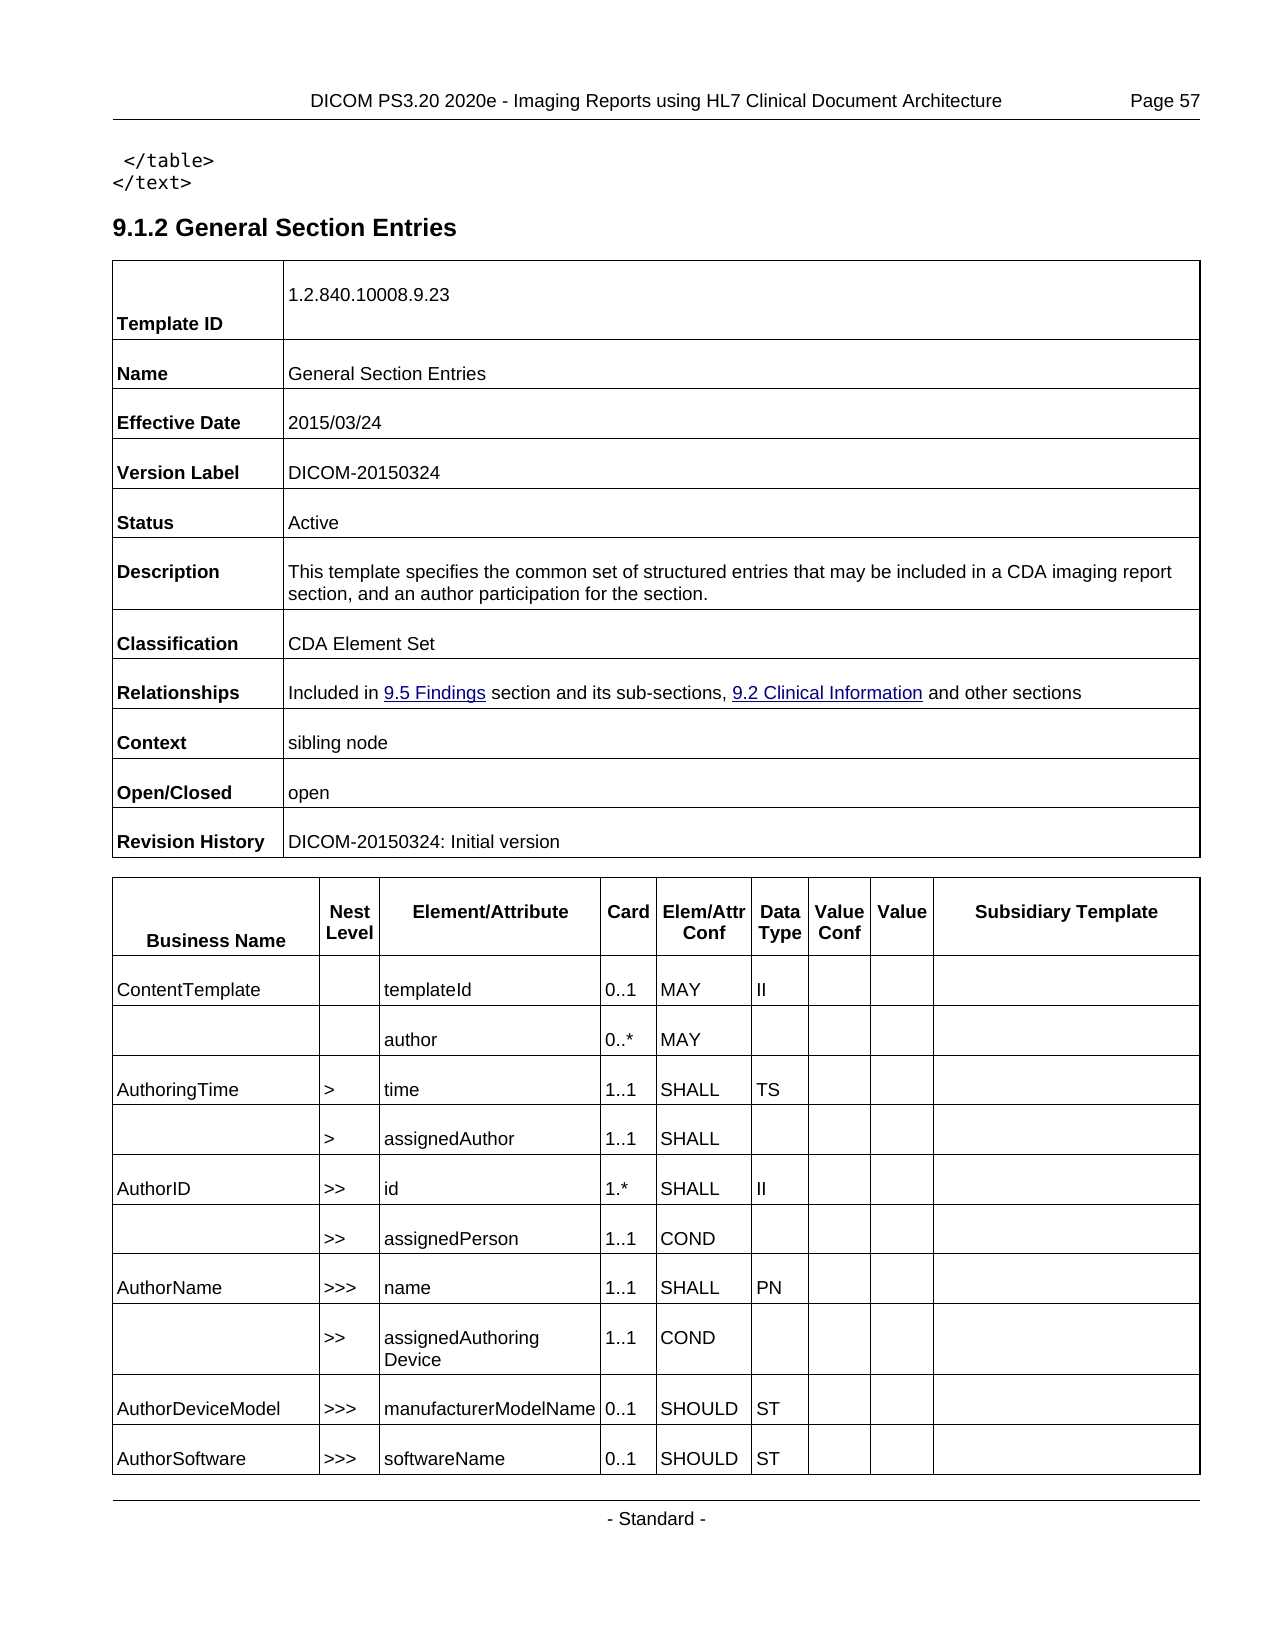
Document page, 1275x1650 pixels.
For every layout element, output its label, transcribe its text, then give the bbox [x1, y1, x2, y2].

table_cell [871, 1155, 933, 1203]
table_cell >>> [320, 1425, 379, 1473]
table_cell [809, 1375, 870, 1424]
table_cell assigned​Person [380, 1205, 600, 1253]
table_cell ST [752, 1425, 808, 1473]
table_cell assigned​Authoring​Device [380, 1304, 600, 1374]
table_cell [809, 1155, 870, 1203]
table_cell [871, 1375, 933, 1424]
table_cell CDA Element Set [284, 610, 1199, 658]
table_header Nest Level [320, 878, 379, 955]
table_cell Content​Template [113, 956, 319, 1005]
table_cell [871, 1056, 933, 1104]
table_cell [809, 1304, 870, 1374]
table_header Value Conf [809, 878, 870, 955]
table_cell [320, 956, 379, 1005]
table_cell 0..1 [601, 956, 656, 1005]
table_cell >>> [320, 1375, 379, 1424]
table_header Template ID [113, 261, 283, 338]
table_cell 0..* [601, 1006, 656, 1054]
table_cell > [320, 1105, 379, 1154]
table_cell COND [657, 1205, 751, 1253]
table_cell [934, 1056, 1199, 1104]
table_cell Context [113, 709, 283, 757]
table_cell [752, 1304, 808, 1374]
table_cell SHALL [657, 1254, 751, 1303]
table_header Value [871, 878, 933, 955]
table_cell [809, 1006, 870, 1054]
table_cell [934, 1254, 1199, 1303]
table_cell [809, 1254, 870, 1303]
table_cell Author​Device​Model [113, 1375, 319, 1424]
table_cell open [284, 759, 1199, 807]
table_cell Included in 9.5 Findings section and its sub-sections, 9.2 Clinical Information and other sections [284, 659, 1199, 708]
table_cell [752, 1105, 808, 1154]
table_cell [871, 1425, 933, 1473]
table_cell >> [320, 1205, 379, 1253]
table_cell [113, 1205, 319, 1253]
table_cell General Section Entries [284, 340, 1199, 388]
table_cell >> [320, 1304, 379, 1374]
table_cell 1..1 [601, 1105, 656, 1154]
table_cell 1.* [601, 1155, 656, 1203]
table_cell [934, 1155, 1199, 1203]
table_cell SHOULD [657, 1375, 751, 1424]
table_cell Revision History [113, 808, 283, 857]
table_cell [934, 1105, 1199, 1154]
table_cell [809, 956, 870, 1005]
table_header Data Type [752, 878, 808, 955]
table_cell 1..1 [601, 1304, 656, 1374]
table_cell Name [113, 340, 283, 388]
table_cell Relationships [113, 659, 283, 708]
table_cell 1..1 [601, 1056, 656, 1104]
table_cell [320, 1006, 379, 1054]
table_cell Classification [113, 610, 283, 658]
table_cell > [320, 1056, 379, 1104]
table_cell Authoring​Time [113, 1056, 319, 1104]
table_cell DICOM-20150324 [284, 439, 1199, 487]
table_cell author [380, 1006, 600, 1054]
table_cell >>> [320, 1254, 379, 1303]
table_header Element/​Attribute [380, 878, 600, 955]
table_cell [113, 1006, 319, 1054]
table_cell MAY [657, 956, 751, 1005]
table_cell software​Name [380, 1425, 600, 1473]
table_cell [871, 1006, 933, 1054]
table_cell [752, 1006, 808, 1054]
table_cell [809, 1425, 870, 1473]
table_cell assigned​Author [380, 1105, 600, 1154]
table_cell [871, 1304, 933, 1374]
table_cell >> [320, 1155, 379, 1203]
table_cell [871, 956, 933, 1005]
table_header 1.2.840.10008.9.23 [284, 261, 1199, 338]
table_cell SHOULD [657, 1425, 751, 1473]
table_cell manufacturer​Model​Name [380, 1375, 600, 1424]
table_cell Effective Date [113, 389, 283, 438]
table_cell Author​ID [113, 1155, 319, 1203]
table_cell [809, 1205, 870, 1253]
table_cell [809, 1105, 870, 1154]
table_cell [871, 1254, 933, 1303]
table_cell DICOM-20150324: Initial version [284, 808, 1199, 857]
table_cell 2015/03/24 [284, 389, 1199, 438]
table_cell II [752, 956, 808, 1005]
table_cell 1..1 [601, 1254, 656, 1303]
table_cell [934, 1006, 1199, 1054]
table_cell SHALL [657, 1056, 751, 1104]
table_cell [934, 1205, 1199, 1253]
table_header Business Name [113, 878, 319, 955]
table_cell Active [284, 489, 1199, 537]
table_cell id [380, 1155, 600, 1203]
table_cell SHALL [657, 1155, 751, 1203]
table_cell Status [113, 489, 283, 537]
table_cell [871, 1105, 933, 1154]
table_cell sibling node [284, 709, 1199, 757]
table_cell [934, 1375, 1199, 1424]
table_cell [934, 956, 1199, 1005]
text 9.1.2 General Section Entries [112, 212, 1200, 241]
table_cell COND [657, 1304, 751, 1374]
table_cell Author​Name [113, 1254, 319, 1303]
table_header Subsidiary Template [934, 878, 1199, 955]
table_cell SHALL [657, 1105, 751, 1154]
table_cell Author​Software [113, 1425, 319, 1473]
table_cell 0..1 [601, 1375, 656, 1424]
table_cell [752, 1205, 808, 1253]
table_cell PN [752, 1254, 808, 1303]
table_cell MAY [657, 1006, 751, 1054]
table_cell [113, 1304, 319, 1374]
text </table> </text> [112, 150, 1200, 194]
table_cell Open/Closed [113, 759, 283, 807]
table_cell II [752, 1155, 808, 1203]
table_cell Description [113, 538, 283, 608]
table_cell template​Id [380, 956, 600, 1005]
table_cell [113, 1105, 319, 1154]
table_cell Version Label [113, 439, 283, 487]
table_cell 1..1 [601, 1205, 656, 1253]
table_cell time [380, 1056, 600, 1104]
table_cell [934, 1304, 1199, 1374]
table_cell name [380, 1254, 600, 1303]
table_header Elem/Attr Conf [657, 878, 751, 955]
table_cell 0..1 [601, 1425, 656, 1473]
table_cell TS [752, 1056, 808, 1104]
table_cell This template specifies the common set of structured entries that may be included in a CDA imaging report section, and an author participation for the section. [284, 538, 1199, 608]
table_cell [809, 1056, 870, 1104]
table_header Card [601, 878, 656, 955]
table_cell ST [752, 1375, 808, 1424]
table_cell [934, 1425, 1199, 1473]
table_cell [871, 1205, 933, 1253]
